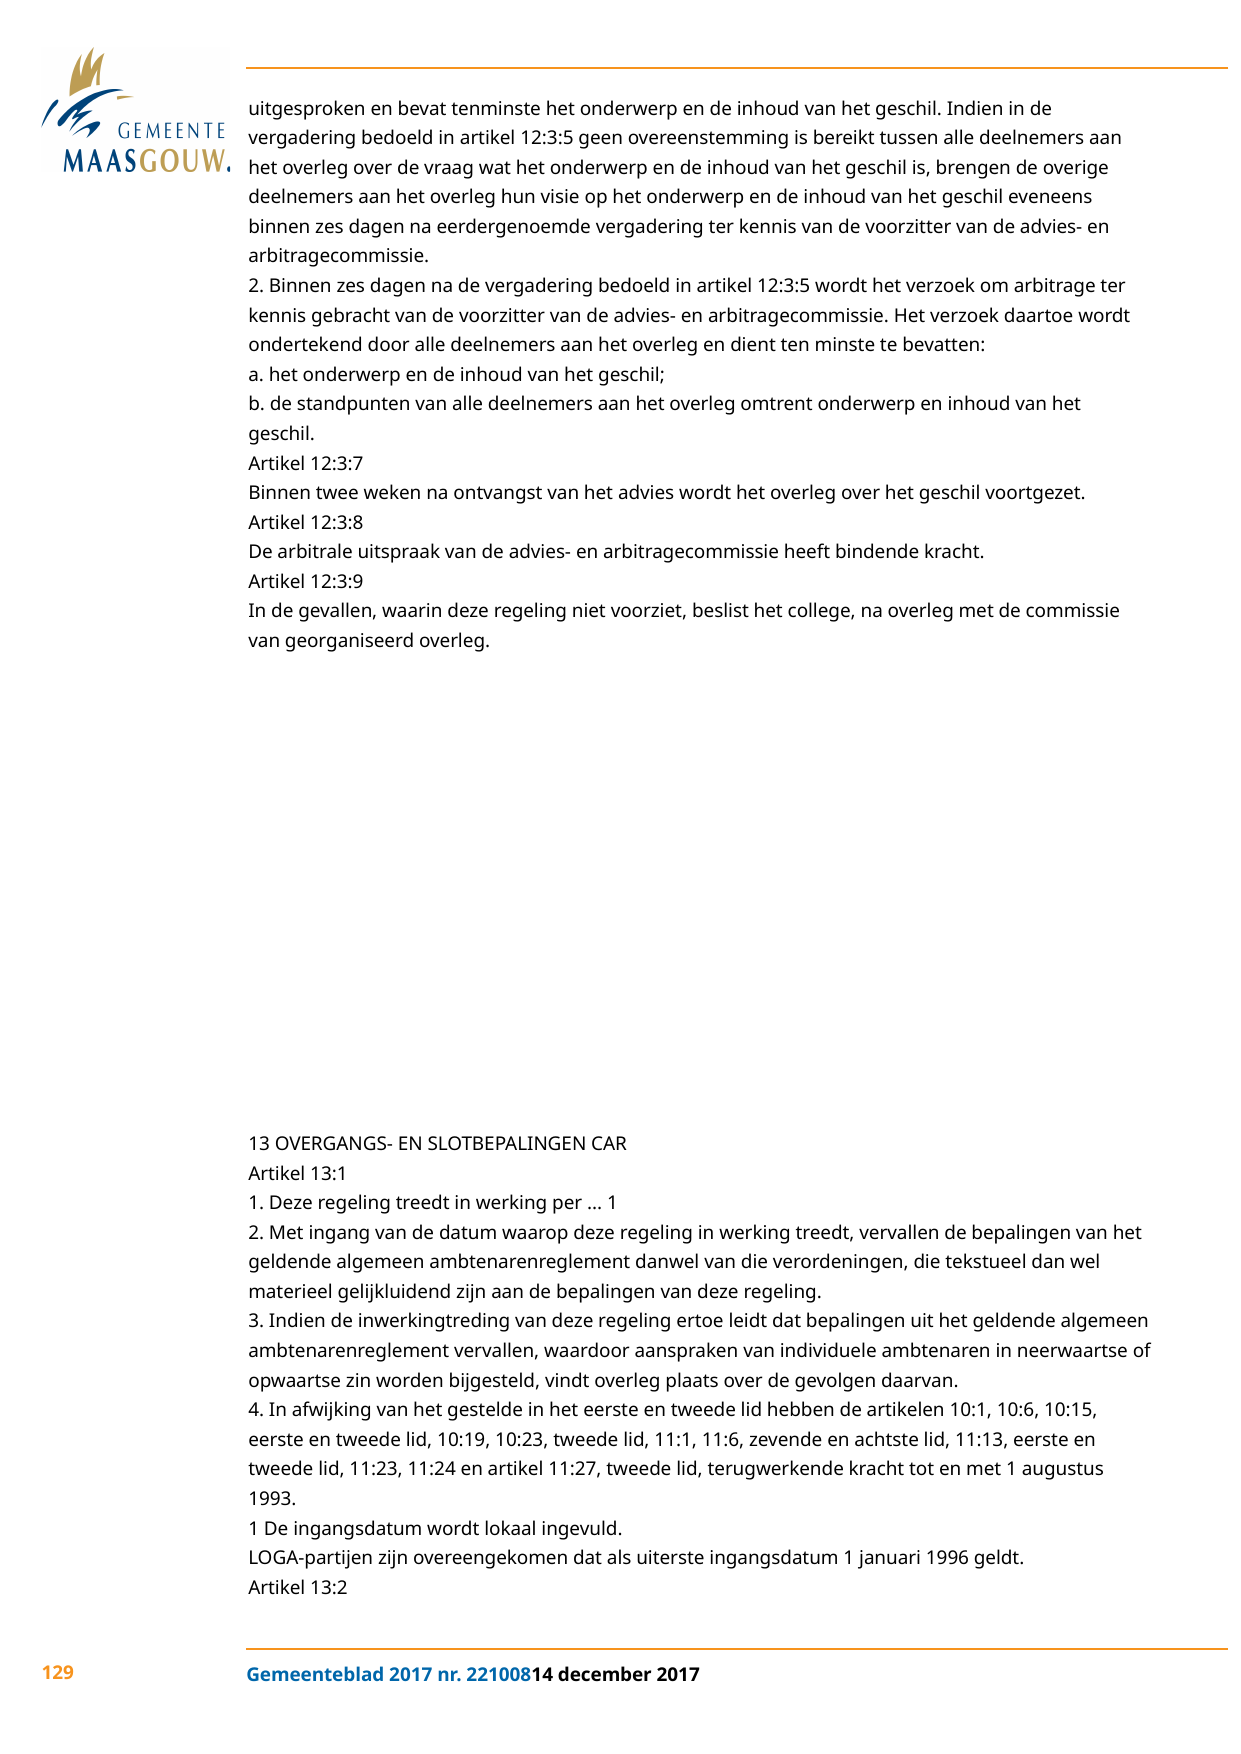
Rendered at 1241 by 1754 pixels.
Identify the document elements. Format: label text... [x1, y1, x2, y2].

text Artikel 12:3:7 [248, 450, 1152, 476]
text Artikel 12:3:9 [248, 568, 1152, 594]
text 1. Deze regeling treedt in werking per ... 1 [248, 1189, 1152, 1215]
text 13 OVERGANGS- EN SLOTBEPALINGEN CAR [248, 1130, 1152, 1156]
text 3. Indien de inwerkingtreding van deze regeling ertoe leidt dat bepalingen uit het geldende algemeen ambtenarenreglement vervallen, waardoor aanspraken van individuele ambtenaren in neerwaartse of opwaartse zin worden bijgesteld, vindt overleg plaats over de gevolgen daarvan. [248, 1308, 1152, 1393]
text De arbitrale uitspraak van de advies- en arbitragecommissie heeft bindende kracht. [248, 538, 1152, 564]
text 2. Binnen zes dagen na de vergadering bedoeld in artikel 12:3:5 wordt het verzoek om arbitrage ter kennis gebracht van de voorzitter van de advies- en arbitragecommissie. Het verzoek daartoe wordt ondertekend door alle deelnemers aan het overleg en dient ten minste te bevatten: [248, 272, 1152, 357]
text Artikel 13:1 [248, 1160, 1152, 1186]
text LOGA-partijen zijn overeengekomen dat als uiterste ingangsdatum 1 januari 1996 geldt. [248, 1544, 1152, 1570]
text 1 De ingangsdatum wordt lokaal ingevuld. [248, 1515, 1152, 1541]
text Binnen twee weken na ontvangst van het advies wordt het overleg over het geschil voortgezet. [248, 479, 1152, 505]
text uitgesproken en bevat tenminste het onderwerp en de inhoud van het geschil. Indien in de vergadering bedoeld in artikel 12:3:5 geen overeenstemming is bereikt tussen alle deelnemers aan het overleg over de vraag wat het onderwerp en de inhoud van het geschil is, brengen de overige deelnemers aan het overleg hun visie op het onderwerp en de inhoud van het geschil eveneens binnen zes dagen na eerdergenoemde vergadering ter kennis van de voorzitter van de advies- en arbitragecommissie. [248, 95, 1152, 268]
text 4. In afwijking van het gestelde in het eerste en tweede lid hebben de artikelen 10:1, 10:6, 10:15, eerste en tweede lid, 10:19, 10:23, tweede lid, 11:1, 11:6, zevende en achtste lid, 11:13, eerste en tweede lid, 11:23, 11:24 en artikel 11:27, tweede lid, terugwerkende kracht tot en met 1 augustus 1993. [248, 1396, 1152, 1511]
picture [41, 47, 231, 172]
text a. het onderwerp en de inhoud van het geschil; [248, 361, 1152, 387]
text 2. Met ingang van de datum waarop deze regeling in werking treedt, vervallen de bepalingen van het geldende algemeen ambtenarenreglement danwel van die verordeningen, die tekstueel dan wel materieel gelijkluidend zijn aan de bepalingen van deze regeling. [248, 1219, 1152, 1304]
text Artikel 13:2 [248, 1574, 1152, 1600]
text In de gevallen, waarin deze regeling niet voorziet, beslist het college, na overleg met de commissie van georganiseerd overleg. [248, 598, 1152, 653]
text Artikel 12:3:8 [248, 509, 1152, 535]
text b. de standpunten van alle deelnemers aan het overleg omtrent onderwerp en inhoud van het geschil. [248, 391, 1152, 446]
